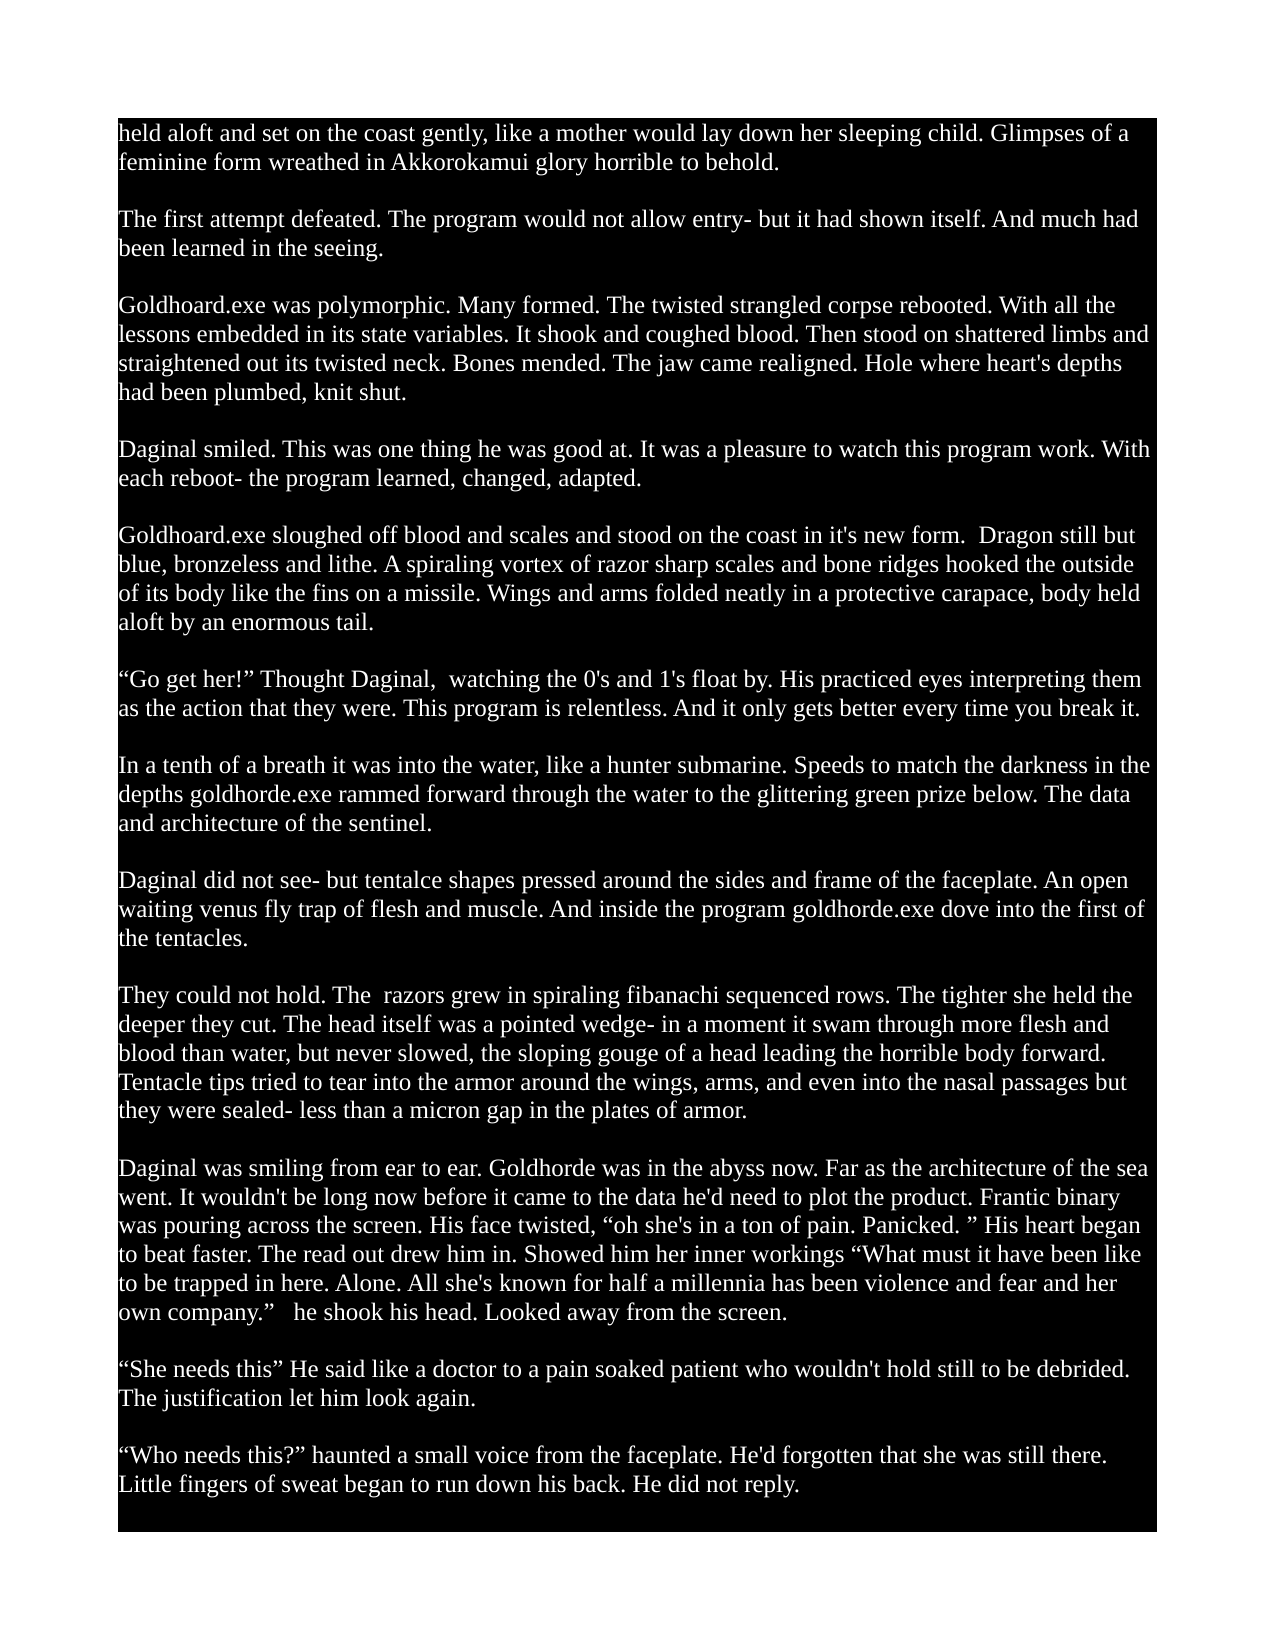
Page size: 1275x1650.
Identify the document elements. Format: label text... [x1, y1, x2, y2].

text held aloft and set on the coast gently, like a mother would lay down her sleeping child. Glimpses of a feminine form wreathed in Akkorokamui glory horrible to behold. The first attempt defeated. The program would not allow entry- but it had shown itself. And much had been learned in the seeing. [118, 118, 1157, 262]
text “Who needs this?” haunted a small voice from the faceplate. He'd forgotten that she was still there. Little fingers of sweat began to run down his back. He did not reply. [118, 1441, 1157, 1527]
text Goldhoard.exe was polymorphic. Many formed. The twisted strangled corpse rebooted. With all the lessons embedded in its state variables. It shook and coughed blood. Then stood on shattered limbs and straightened out its twisted neck. Bones mended. The jaw came realigned. Hole where heart's depths had been plumbed, knit shut. Daginal smiled. This was one thing he was good at. It was a pleasure to watch this program work. With each reboot- the program learned, changed, adapted. Goldhoard.exe sloughed off blood and scales and stood on the coast in it's new form. Dragon still but blue, bronzeless and lithe. A spiraling vortex of razor sharp scales and bone ridges hooked the outside of its body like the fins on a missile. Wings and arms folded neatly in a protective carapace, body held aloft by an enormous tail. “Go get her!” Thought Daginal, watching the 0's and 1's float by. His practiced eyes interpreting them as the action that they were. This program is relentless. And it only gets better every time you break it. In a tenth of a breath it was into the water, like a hunter submarine. Speeds to match the darkness in the depths goldhorde.exe rammed forward through the water to the glittering green prize below. The data and architecture of the sentinel. Daginal did not see- but tentalce shapes pressed around the sides and frame of the faceplate. An open waiting venus fly trap of flesh and muscle. And inside the program goldhorde.exe dove into the first of the tentacles. They could not hold. The razors grew in spiraling fibanachi sequenced rows. The tighter she held the deeper they cut. The head itself was a pointed wedge- in a moment it swam through more flesh and blood than water, but never slowed, the sloping gouge of a head leading the horrible body forward. Tentacle tips tried to tear into the armor around the wings, arms, and even into the nasal passages but they were sealed- less than a micron gap in the plates of armor. [118, 291, 1157, 1124]
text Daginal was smiling from ear to ear. Goldhorde was in the abyss now. Far as the architecture of the sea went. It wouldn't be long now before it came to the data he'd need to plot the product. Frantic binary was pouring across the screen. His face twisted, “oh she's in a ton of pain. Panicked. ” His heart began to beat faster. The read out drew him in. Showed him her inner workings “What must it have been like to be trapped in here. Alone. All she's known for half a millennia has been violence and fear and her own company.” he shook his head. Looked away from the screen. “She needs this” He said like a doctor to a pain soaked patient who wouldn't hold still to be debrided. The justification let him look again. [118, 1153, 1157, 1412]
